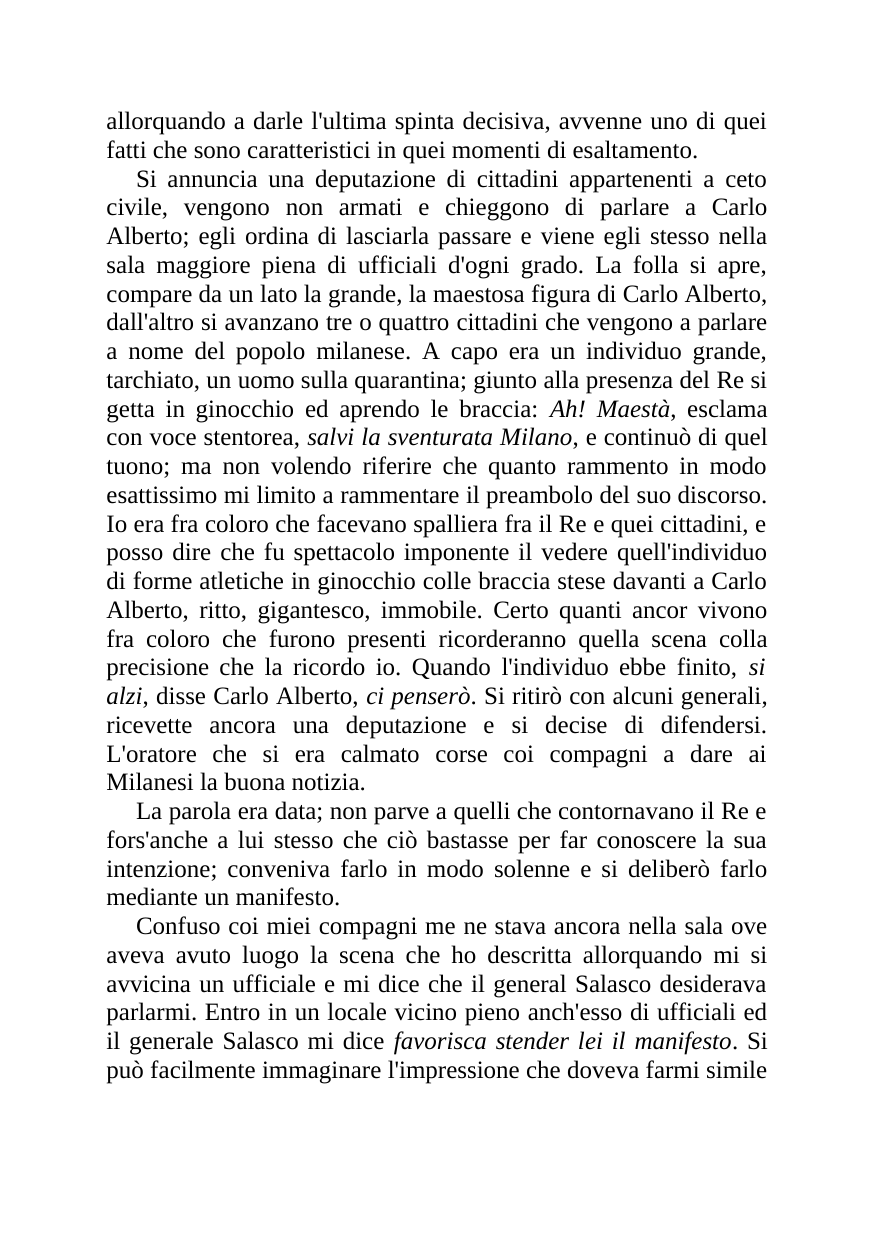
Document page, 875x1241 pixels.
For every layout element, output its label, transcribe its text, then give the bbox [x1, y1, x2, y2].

text Confuso coi miei compagni me ne stava ancora nella sala ove aveva avuto luogo la scena che ho descritta allorquando mi si avvicina un ufficiale e mi dice che il general Salasco desiderava parlarmi. Entro in un locale vicino pieno anch'esso di ufficiali ed il generale Salasco mi dice favorisca stender lei il manifesto. Si può facilmente immaginare l'impressione che doveva farmi simile [106, 911, 768, 1084]
text La parola era data; non parve a quelli che contornavano il Re e fors'anche a lui stesso che ciò bastasse per far conoscere la sua intenzione; conveniva farlo in modo solenne e si deliberò farlo mediante un manifesto. [106, 796, 768, 911]
text Si annuncia una deputazione di cittadini appartenenti a ceto civile, vengono non armati e chieggono di parlare a Carlo Alberto; egli ordina di lasciarla passare e viene egli stesso nella sala maggiore piena di ufficiali d'ogni grado. La folla si apre, compare da un lato la grande, la maestosa figura di Carlo Alberto, dall'altro si avanzano tre o quattro cittadini che vengono a parlare a nome del popolo milanese. A capo era un individuo grande, tarchiato, un uomo sulla quarantina; giunto alla presenza del Re si getta in ginocchio ed aprendo le braccia: Ah! Maestà, esclama con voce stentorea, salvi la sventurata Milano, e continuò di quel tuono; ma non volendo riferire che quanto rammento in modo esattissimo mi limito a rammentare il preambolo del suo discorso. Io era fra coloro che facevano spalliera fra il Re e quei cittadini, e posso dire che fu spettacolo imponente il vedere quell'individuo di forme atletiche in ginocchio colle braccia stese davanti a Carlo Alberto, ritto, gigantesco, immobile. Certo quanti ancor vivono fra coloro che furono presenti ricorderanno quella scena colla precisione che la ricordo io. Quando l'individuo ebbe finito, si alzi, disse Carlo Alberto, ci penserò. Si ritirò con alcuni generali, ricevette ancora una deputazione e si decise di difendersi. L'oratore che si era calmato corse coi compagni a dare ai Milanesi la buona notizia. [106, 164, 768, 796]
text allorquando a darle l'ultima spinta decisiva, avvenne uno di quei fatti che sono caratteristici in quei momenti di esaltamento. [106, 106, 768, 164]
